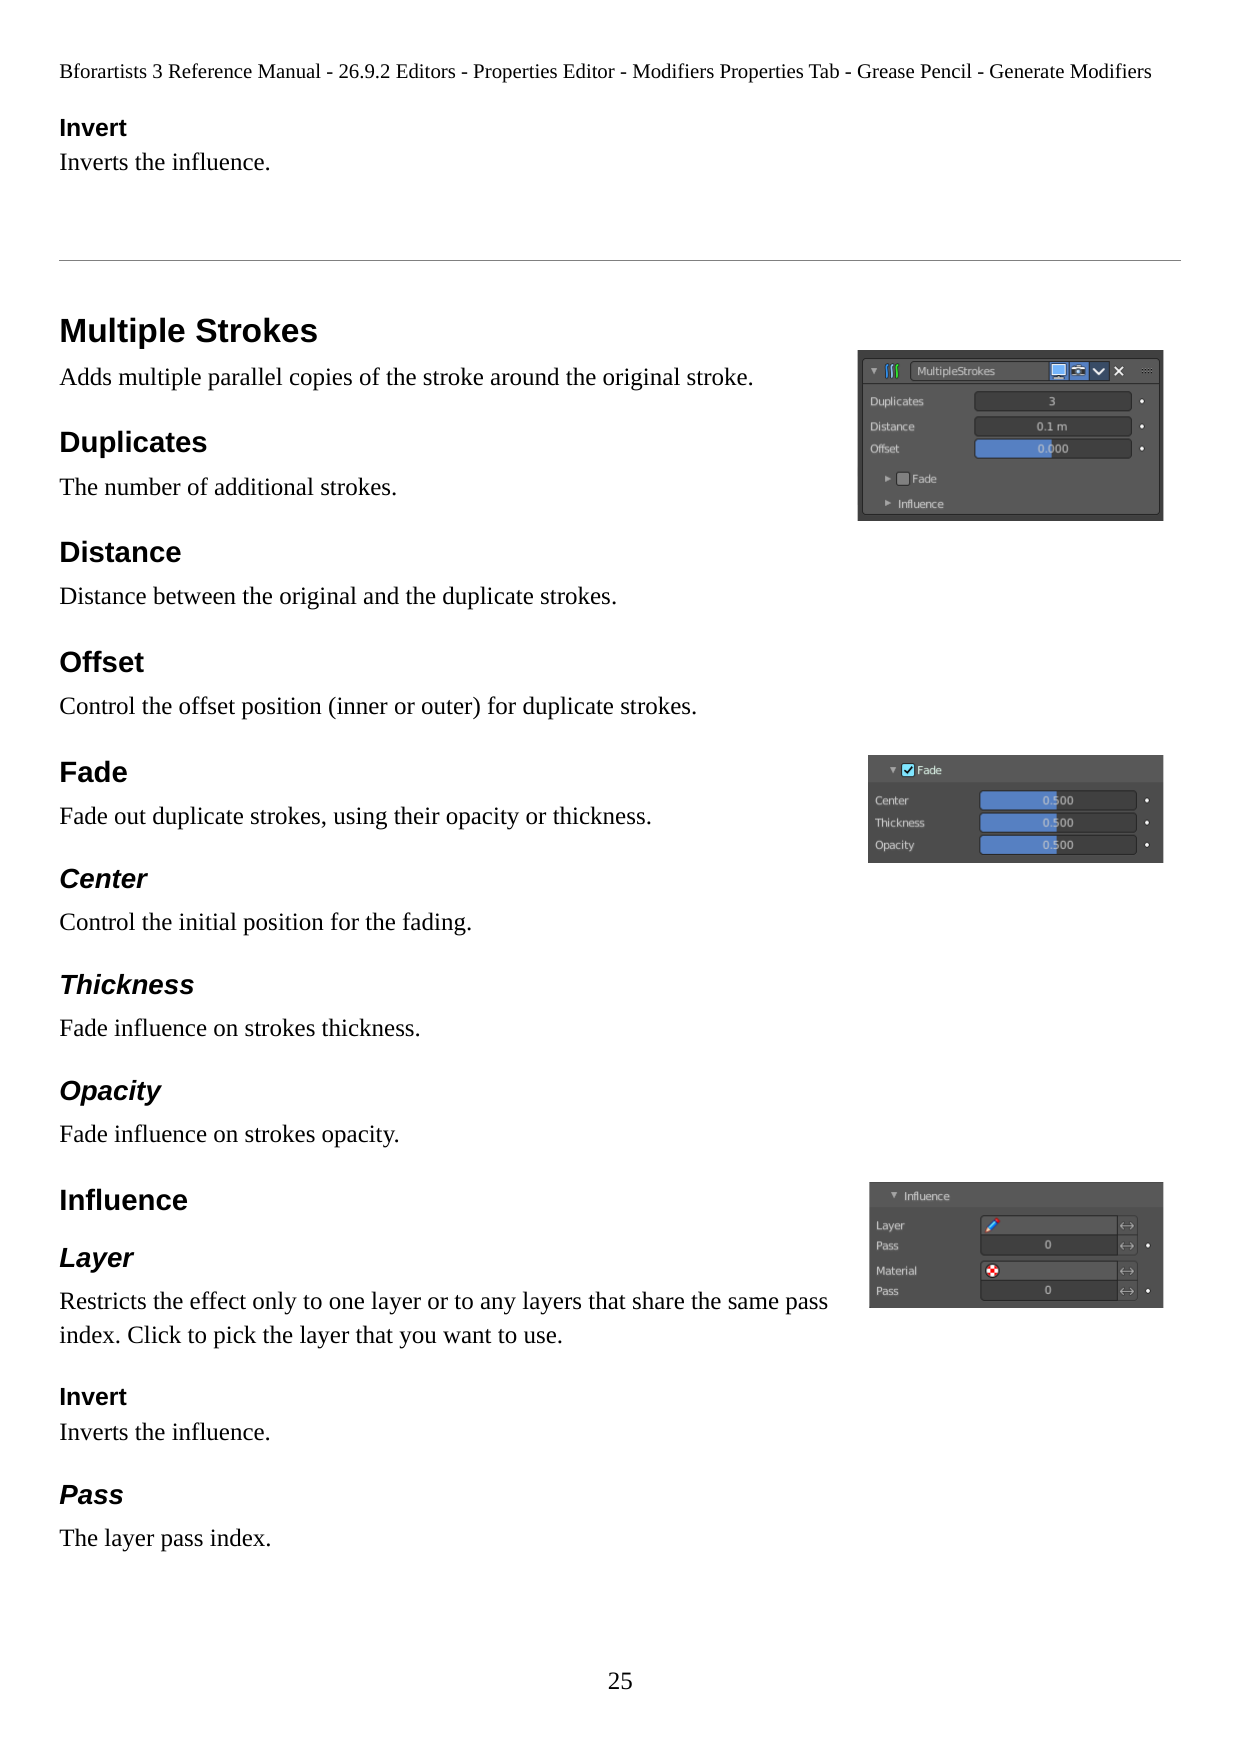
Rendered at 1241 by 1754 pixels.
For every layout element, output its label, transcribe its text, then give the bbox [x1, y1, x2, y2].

text The number of additional strokes. [59, 472, 857, 500]
text Adds multiple parallel copies of the stroke around the original stroke. [59, 362, 857, 390]
subtitle [1164, 425, 1181, 459]
subtitle Duplicates [59, 425, 857, 459]
subtitle Distance [59, 535, 1181, 569]
subtitle Influence [59, 1183, 869, 1216]
text Control the initial position for the fading. [59, 907, 1181, 936]
subtitle Invert [59, 1382, 1181, 1410]
subtitle [1164, 1183, 1181, 1216]
picture [857, 350, 1164, 521]
subtitle Multiple Strokes [59, 311, 1181, 349]
subtitle Pass [59, 1478, 1181, 1510]
subtitle Layer [59, 1241, 869, 1273]
subtitle [1164, 755, 1181, 789]
text Distance between the original and the duplicate strokes. [59, 581, 1181, 610]
text Fade influence on strokes thickness. [59, 1013, 1181, 1042]
text Fade out duplicate strokes, using their opacity or thickness. [59, 801, 868, 830]
subtitle Offset [59, 645, 1181, 679]
text Restricts the effect only to one layer or to any layers that share the same pass index. Click to pick the layer that you want to use. [59, 1286, 1181, 1349]
subtitle [1164, 1241, 1181, 1273]
picture [868, 755, 1164, 863]
text Inverts the influence. [59, 147, 1181, 176]
text Control the offset position (inner or outer) for duplicate strokes. [59, 691, 1181, 720]
subtitle Center [59, 863, 1181, 895]
subtitle Thickness [59, 969, 1181, 1001]
picture [869, 1182, 1164, 1308]
subtitle Opacity [59, 1075, 1181, 1107]
text Fade influence on strokes opacity. [59, 1119, 1181, 1148]
subtitle Fade [59, 755, 868, 789]
text The layer pass index. [59, 1523, 1181, 1551]
subtitle Invert [59, 113, 1181, 141]
text Inverts the influence. [59, 1417, 1181, 1445]
